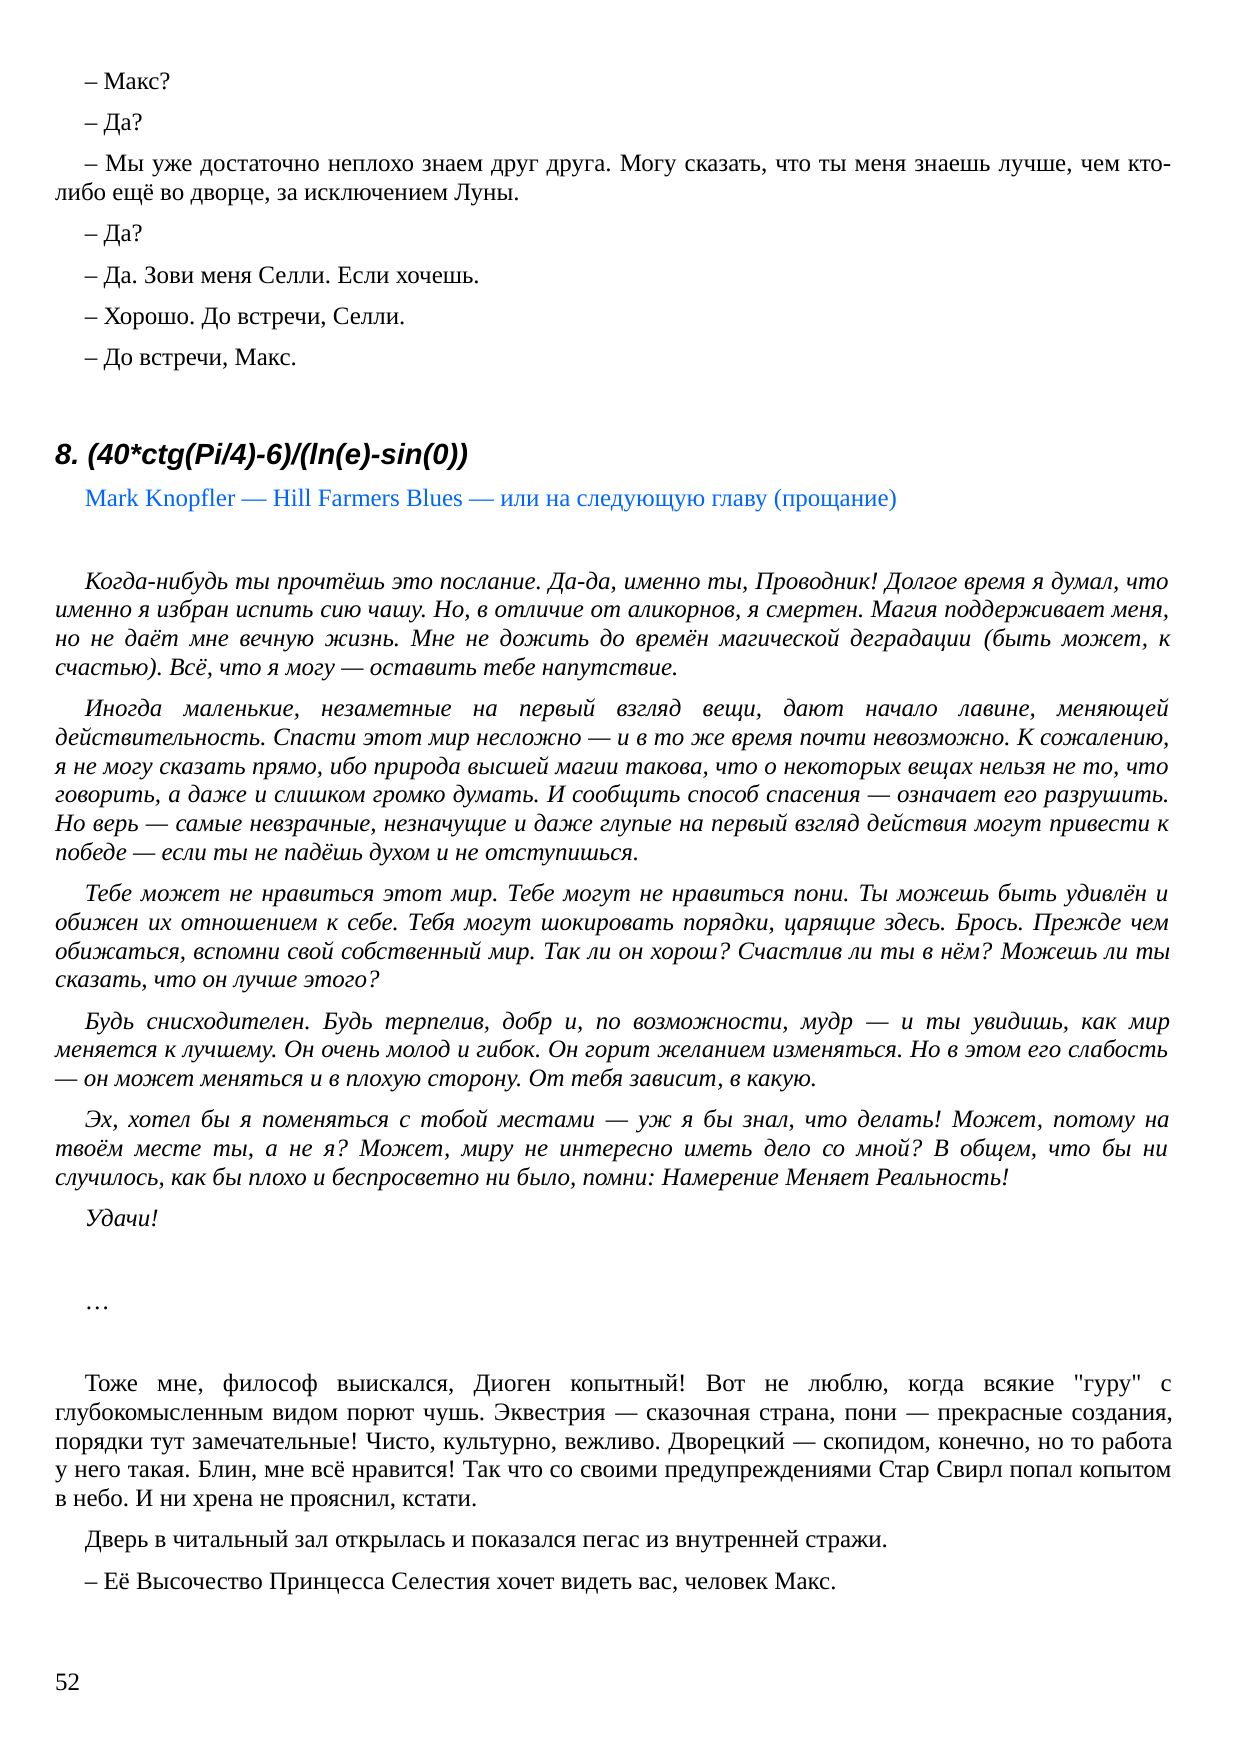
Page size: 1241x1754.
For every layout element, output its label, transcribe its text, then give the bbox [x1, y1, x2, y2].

text – Хорошо. До встречи, Селли. [55, 301, 1173, 330]
text Тоже мне, философ выискался, Диоген копытный! Вот не люблю, когда всякие "гуру" с глубокомысленным видом порют чушь. Эквестрия — сказочная страна, пони — прекрасные создания, порядки тут замечательные! Чисто, культурно, вежливо. Дворецкий — скопидом, конечно, но то работа у него такая. Блин, мне всё нравится! Так что со своими предупреждениями Стар Свирл попал копытом в небо. И ни хрена не прояснил, кстати. [55, 1368, 1173, 1512]
text Будь снисходителен. Будь терпелив, добр и, по возможности, мудр — и ты увидишь, как мир меняется к лучшему. Он очень молод и гибок. Он горит желанием изменяться. Но в этом его слабость — он может меняться и в плохую сторону. От тебя зависит, в какую. [55, 1006, 1173, 1092]
text Тебе может не нравиться этот мир. Тебе могут не нравиться пони. Ты можешь быть удивлён и обижен их отношением к себе. Тебя могут шокировать порядки, царящие здесь. Брось. Прежде чем обижаться, вспомни свой собственный мир. Так ли он хорош? Счастлив ли ты в нём? Можешь ли ты сказать, что он лучше этого? [55, 878, 1173, 993]
text … [55, 1286, 1173, 1314]
text Эх, хотел бы я поменяться с тобой местами — уж я бы знал, что делать! Может, потому на твоём месте ты, а не я? Может, миру не интересно иметь дело со мной? В общем, что бы ни случилось, как бы плохо и беспросветно ни было, помни: Намерение Меняет Реальность! [55, 1104, 1173, 1191]
text Удачи! [55, 1203, 1173, 1232]
subtitle 8. (40*ctg(Pi/4)-6)/(ln(e)-sin(0)) [55, 437, 1173, 471]
text – Мы уже достаточно неплохо знаем друг друга. Могу сказать, что ты меня знаешь лучше, чем кто-либо ещё во дворце, за исключением Луны. [55, 148, 1173, 206]
text – Да? [55, 107, 1173, 136]
text Дверь в читальный зал открылась и показался пегас из внутренней стражи. [55, 1524, 1173, 1553]
text Когда-нибудь ты прочтёшь это послание. Да-да, именно ты, Проводник! Долгое время я думал, что именно я избран испить сию чашу. Но, в отличие от аликорнов, я смертен. Магия поддерживает меня, но не даёт мне вечную жизнь. Мне не дожить до времён магической деградации (быть может, к счастью). Всё, что я могу — оставить тебе напутствие. [55, 566, 1173, 681]
text – До встречи, Макс. [55, 342, 1173, 371]
text Иногда маленькие, незаметные на первый взгляд вещи, дают начало лавине, меняющей действительность. Спасти этот мир несложно — и в то же время почти невозможно. К сожалению, я не могу сказать прямо, ибо природа высшей магии такова, что о некоторых вещах нельзя не то, что говорить, а даже и слишком громко думать. И сообщить способ спасения — означает его разрушить. Но верь — самые невзрачные, незначущие и даже глупые на первый взгляд действия могут привести к победе — если ты не падёшь духом и не отступишься. [55, 693, 1173, 866]
text – Да? [55, 218, 1173, 247]
text – Её Высочество Принцесса Селестия хочет видеть вас, человек Макс. [55, 1566, 1173, 1594]
text – Да. Зови меня Селли. Если хочешь. [55, 260, 1173, 288]
text – Макс? [55, 66, 1173, 95]
text Mark Knopfler — Hill Farmers Blues — или на следующую главу (прощание) [55, 483, 1173, 512]
